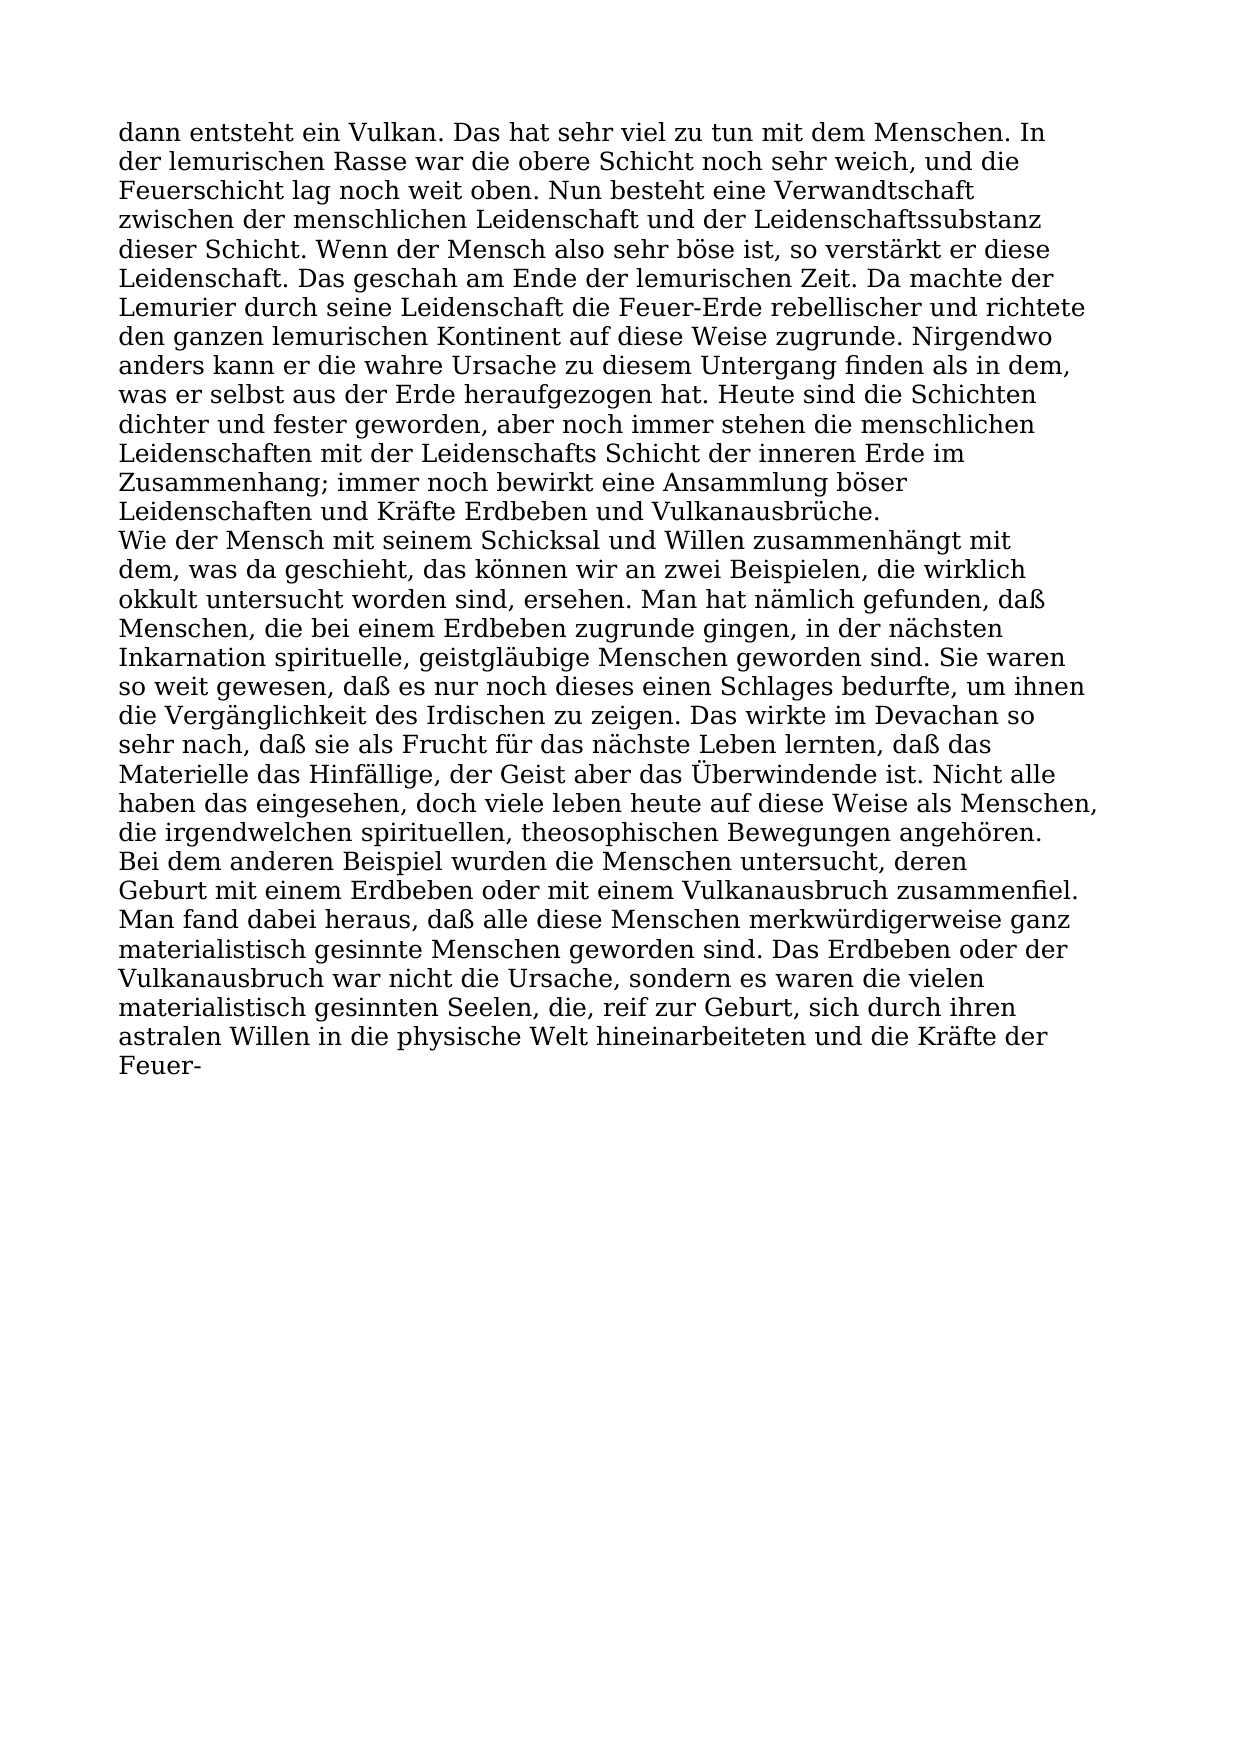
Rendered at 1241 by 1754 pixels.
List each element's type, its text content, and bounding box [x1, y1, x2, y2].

text so weit gewesen, daß es nur noch dieses einen Schlages bedurfte, um ihnen [118, 672, 1122, 701]
text Menschen, die bei einem Erdbeben zugrunde gingen, in der nächsten [118, 614, 1122, 643]
text Feuerschicht lag noch weit oben. Nun besteht eine Verwandtschaft [118, 176, 1122, 206]
text die Vergänglichkeit des Irdischen zu zeigen. Das wirkte im Devachan so [118, 701, 1122, 731]
text Vulkanausbruch war nicht die Ursache, sondern es waren die vielen [118, 964, 1122, 993]
text was er selbst aus der Erde heraufgezogen hat. Heute sind die Schichten [118, 381, 1122, 410]
text Bei dem anderen Beispiel wurden die Menschen untersucht, deren [118, 847, 1122, 876]
text Leidenschaften mit der Leidenschafts Schicht der inneren Erde im [118, 439, 1122, 468]
text Lemurier durch seine Leidenschaft die Feuer-Erde rebellischer und richtete [118, 293, 1122, 322]
text okkult untersucht worden sind, ersehen. Man hat nämlich gefunden, daß [118, 585, 1122, 614]
text Feuer- [118, 1051, 1122, 1081]
text Inkarnation spirituelle, geistgläubige Menschen geworden sind. Sie waren [118, 643, 1122, 672]
text zwischen der menschlichen Leidenschaft und der Leidenschaftssubstanz [118, 206, 1122, 235]
text den ganzen lemurischen Kontinent auf diese Weise zugrunde. Nirgendwo [118, 322, 1122, 351]
text Geburt mit einem Erdbeben oder mit einem Vulkanausbruch zusammenfiel. [118, 876, 1122, 906]
text sehr nach, daß sie als Frucht für das nächste Leben lernten, daß das [118, 731, 1122, 760]
text Man fand dabei heraus, daß alle diese Menschen merkwürdigerweise ganz [118, 906, 1122, 935]
text astralen Willen in die physische Welt hineinarbeiteten und die Kräfte der [118, 1022, 1122, 1051]
text Wie der Mensch mit seinem Schicksal und Willen zusammenhängt mit [118, 526, 1122, 556]
text dem, was da geschieht, das können wir an zwei Beispielen, die wirklich [118, 556, 1122, 585]
text dichter und fester geworden, aber noch immer stehen die menschlichen [118, 410, 1122, 439]
text Materielle das Hinfällige, der Geist aber das Überwindende ist. Nicht alle [118, 760, 1122, 789]
text die irgendwelchen spirituellen, theosophischen Bewegungen angehören. [118, 818, 1122, 847]
text anders kann er die wahre Ursache zu diesem Untergang finden als in dem, [118, 351, 1122, 381]
text dann entsteht ein Vulkan. Das hat sehr viel zu tun mit dem Menschen. In [118, 118, 1122, 147]
text materialistisch gesinnte Menschen geworden sind. Das Erdbeben oder der [118, 935, 1122, 964]
text Leidenschaften und Kräfte Erdbeben und Vulkanausbrüche. [118, 497, 1122, 526]
text dieser Schicht. Wenn der Mensch also sehr böse ist, so verstärkt er diese [118, 235, 1122, 264]
text der lemurischen Rasse war die obere Schicht noch sehr weich, und die [118, 147, 1122, 176]
text haben das eingesehen, doch viele leben heute auf diese Weise als Menschen, [118, 789, 1122, 818]
text Zusammenhang; immer noch bewirkt eine Ansammlung böser [118, 468, 1122, 497]
text Leidenschaft. Das geschah am Ende der lemurischen Zeit. Da machte der [118, 264, 1122, 293]
text materialistisch gesinnten Seelen, die, reif zur Geburt, sich durch ihren [118, 993, 1122, 1022]
